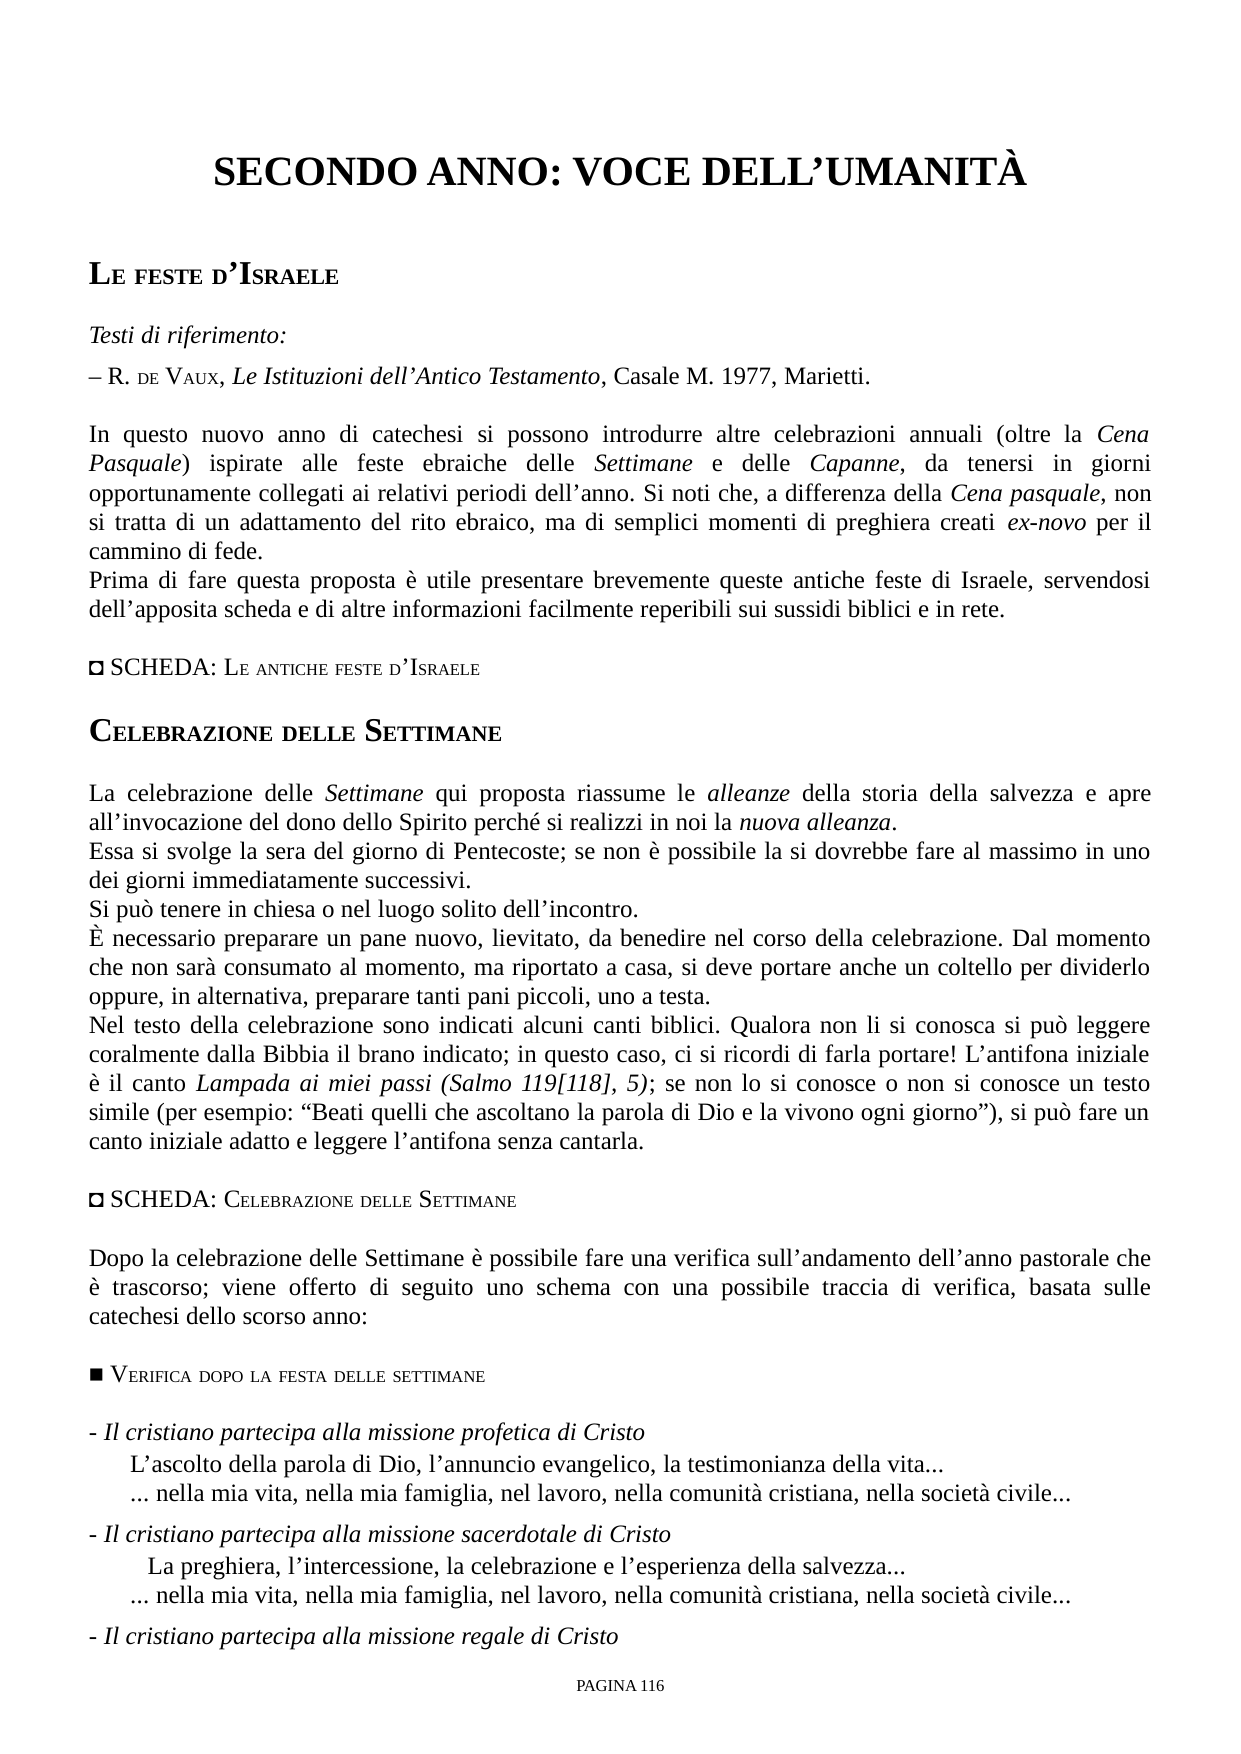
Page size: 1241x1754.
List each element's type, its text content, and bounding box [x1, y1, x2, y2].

text ◘ SCHEDA: Celebrazione delle Settimane [88, 1184, 1152, 1213]
text L’ascolto della parola di Dio, l’annuncio evangelico, la testimonianza della vita... [130, 1449, 1152, 1478]
text - Il cristiano partecipa alla missione sacerdotale di Cristo [88, 1519, 1152, 1548]
text ◘ SCHEDA: Le antiche feste d’Israele [88, 652, 1152, 681]
text - Il cristiano partecipa alla missione regale di Cristo [88, 1621, 1152, 1649]
text La preghiera, l’intercessione, la celebrazione e l’esperienza della salvezza... [88, 1551, 1152, 1580]
text – R. de Vaux, Le Istituzioni dell’Antico Testamento, Casale M. 1977, Marietti. [88, 361, 1152, 390]
text Testi di riferimento: [88, 320, 1152, 349]
text Si può tenere in chiesa o nel luogo solito dell’incontro. [88, 894, 1152, 923]
text Dopo la celebrazione delle Settimane è possibile fare una verifica sull’andamento dell’anno pastorale che è trascorso; viene offerto di seguito uno schema con una possibile traccia di verifica, basata sulle catechesi dello scorso anno: [88, 1242, 1152, 1329]
text ... nella mia vita, nella mia famiglia, nel lavoro, nella comunità cristiana, nella società civile... [130, 1478, 1152, 1507]
text SECONDO ANNO: VOCE DELL’UMANITÀ [88, 147, 1152, 195]
text - Il cristiano partecipa alla missione profetica di Cristo [88, 1417, 1152, 1446]
text ■ Verifica dopo la festa delle settimane [88, 1359, 1152, 1388]
text Le feste d’Israele [88, 253, 1152, 291]
text La celebrazione delle Settimane qui proposta riassume le alleanze della storia della salvezza e apre all’invocazione del dono dello Spirito perché si realizzi in noi la nuova alleanza. [88, 777, 1152, 836]
text Celebrazione delle Settimane [88, 710, 1152, 748]
text Essa si svolge la sera del giorno di Pentecoste; se non è possibile la si dovrebbe fare al massimo in uno dei giorni immediatamente successivi. [88, 836, 1152, 894]
text In questo nuovo anno di catechesi si possono introdurre altre celebrazioni annuali (oltre la Cena Pasquale) ispirate alle feste ebraiche delle Settimane e delle Capanne, da tenersi in giorni opportunamente collegati ai relativi periodi dell’anno. Si noti che, a differenza della Cena pasquale, non si tratta di un adattamento del rito ebraico, ma di semplici momenti di preghiera creati ex-novo per il cammino di fede. [88, 419, 1152, 564]
text È necessario preparare un pane nuovo, lievitato, da benedire nel corso della celebrazione. Dal momento che non sarà consumato al momento, ma riportato a casa, si deve portare anche un coltello per dividerlo oppure, in alternativa, preparare tanti pani piccoli, uno a testa. [88, 923, 1152, 1010]
text Prima di fare questa proposta è utile presentare brevemente queste antiche feste di Israele, servendosi dell’apposita scheda e di altre informazioni facilmente reperibili sui sussidi biblici e in rete. [88, 564, 1152, 623]
text Nel testo della celebrazione sono indicati alcuni canti biblici. Qualora non li si conosca si può leggere coralmente dalla Bibbia il brano indicato; in questo caso, ci si ricordi di farla portare! L’antifona iniziale è il canto Lampada ai miei passi (Salmo 119[118], 5); se non lo si conosce o non si conosce un testo simile (per esempio: “Beati quelli che ascoltano la parola di Dio e la vivono ogni giorno”), si può fare un canto iniziale adatto e leggere l’antifona senza cantarla. [88, 1010, 1152, 1155]
text ... nella mia vita, nella mia famiglia, nel lavoro, nella comunità cristiana, nella società civile... [130, 1580, 1152, 1609]
